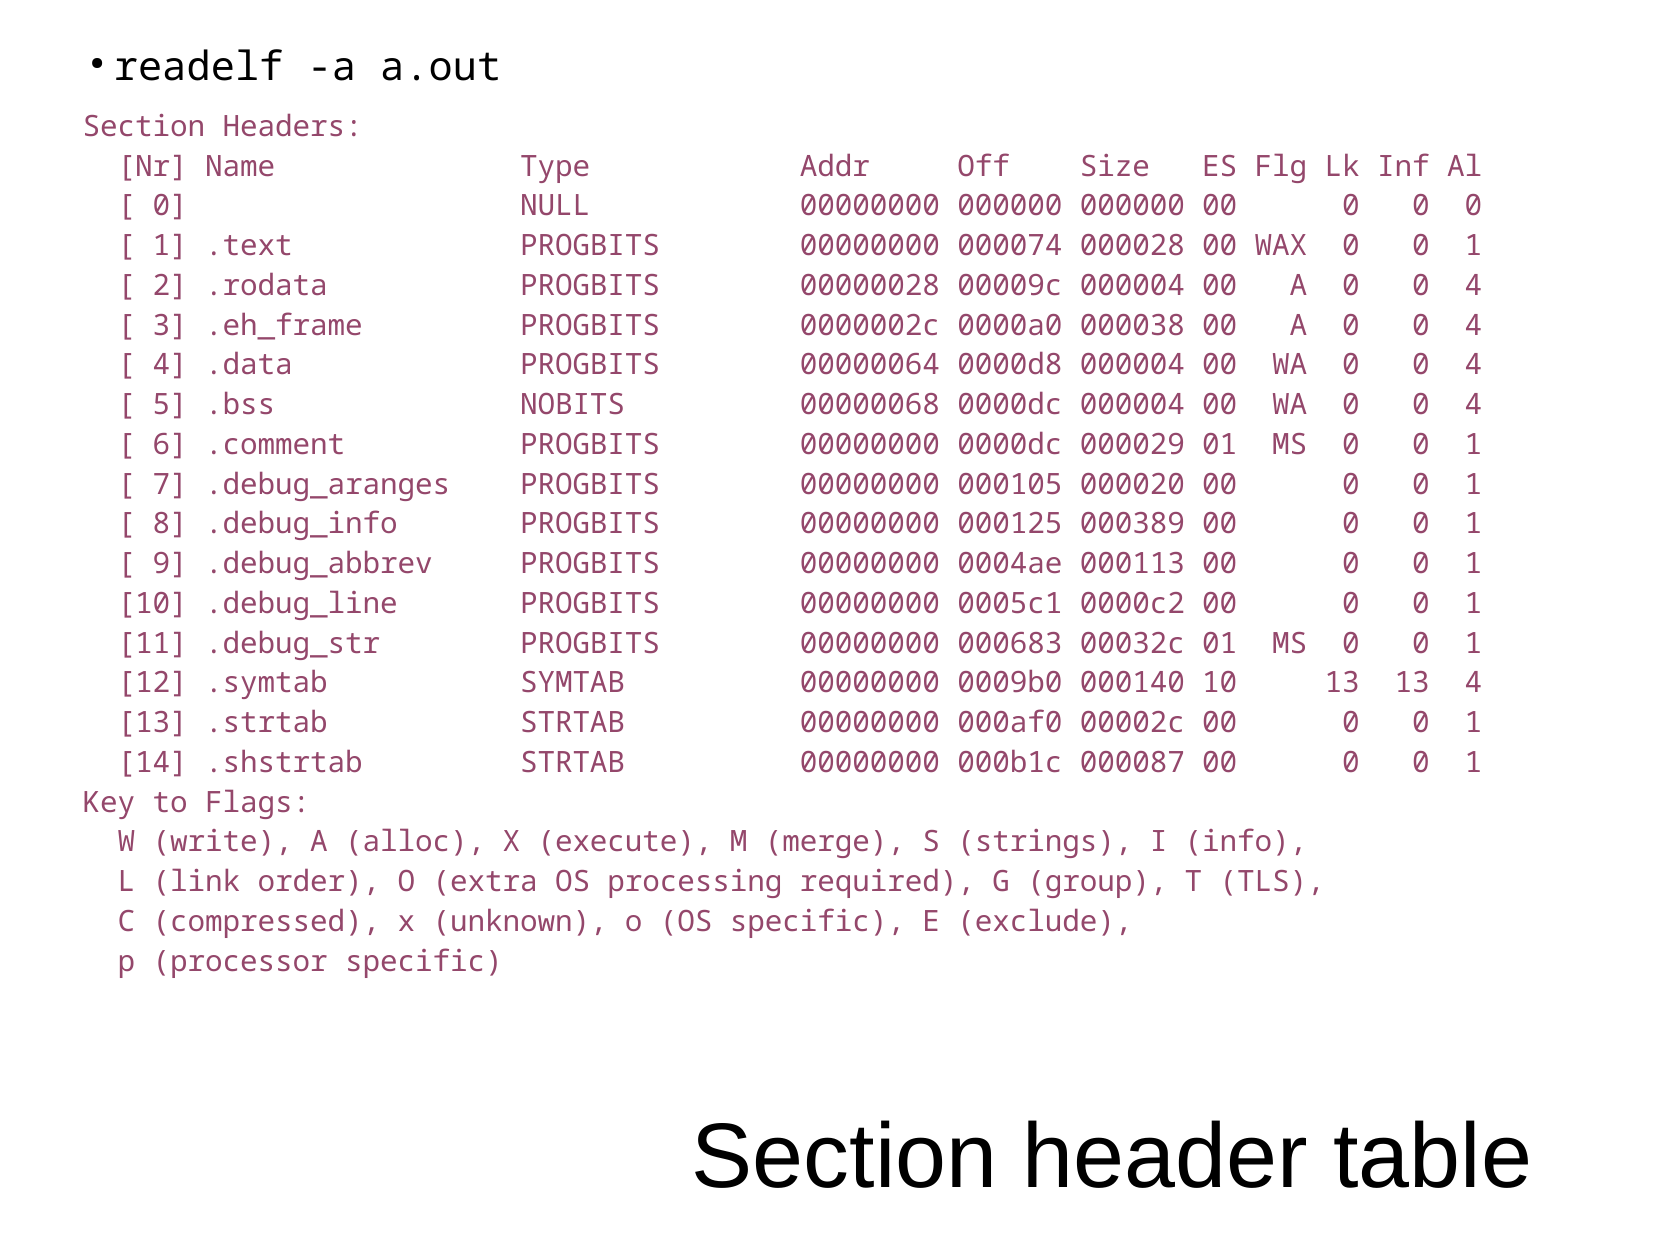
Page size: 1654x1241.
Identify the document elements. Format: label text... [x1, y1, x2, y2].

list readelf -a a.out Section Headers: [Nr] Name Type Addr Off Size ES Flg Lk Inf Al [ 0] NULL 00000000 000000 000000 00 0 0 0 [ 1] .text PROGBITS 00000000 000074 000028 00 WAX 0 0 1 [ 2] .rodata PROGBITS 00000028 00009c 000004 00 A 0 0 4 [ 3] .eh_frame PROGBITS 0000002c 0000a0 000038 00 A 0 0 4 [ 4] .data PROGBITS 00000064 0000d8 000004 00 WA 0 0 4 [ 5] .bss NOBITS 00000068 0000dc 000004 00 WA 0 0 4 [ 6] .comment PROGBITS 00000000 0000dc 000029 01 MS 0 0 1 [ 7] .debug_aranges PROGBITS 00000000 000105 000020 00 0 0 1 [ 8] .debug_info PROGBITS 00000000 000125 000389 00 0 0 1 [ 9] .debug_abbrev PROGBITS 00000000 0004ae 000113 00 0 0 1 [10] .debug_line PROGBITS 00000000 0005c1 0000c2 00 0 0 1 [11] .debug_str PROGBITS 00000000 000683 00032c 01 MS 0 0 1 [12] .symtab SYMTAB 00000000 0009b0 000140 10 13 13 4 [13] .strtab STRTAB 00000000 000af0 00002c 00 0 0 1 [14] .shstrtab STRTAB 00000000 000b1c 000087 00 0 0 1 Key to Flags: W (write), A (alloc), X (execute), M (merge), S (strings), I (info), L (link order), O (extra OS processing required), G (group), T (TLS), C (compressed), x (unknown), o (OS specific), E (exclude), p (processor specific) [82, 37, 1501, 1163]
title Section header table [637, 1087, 1614, 1225]
